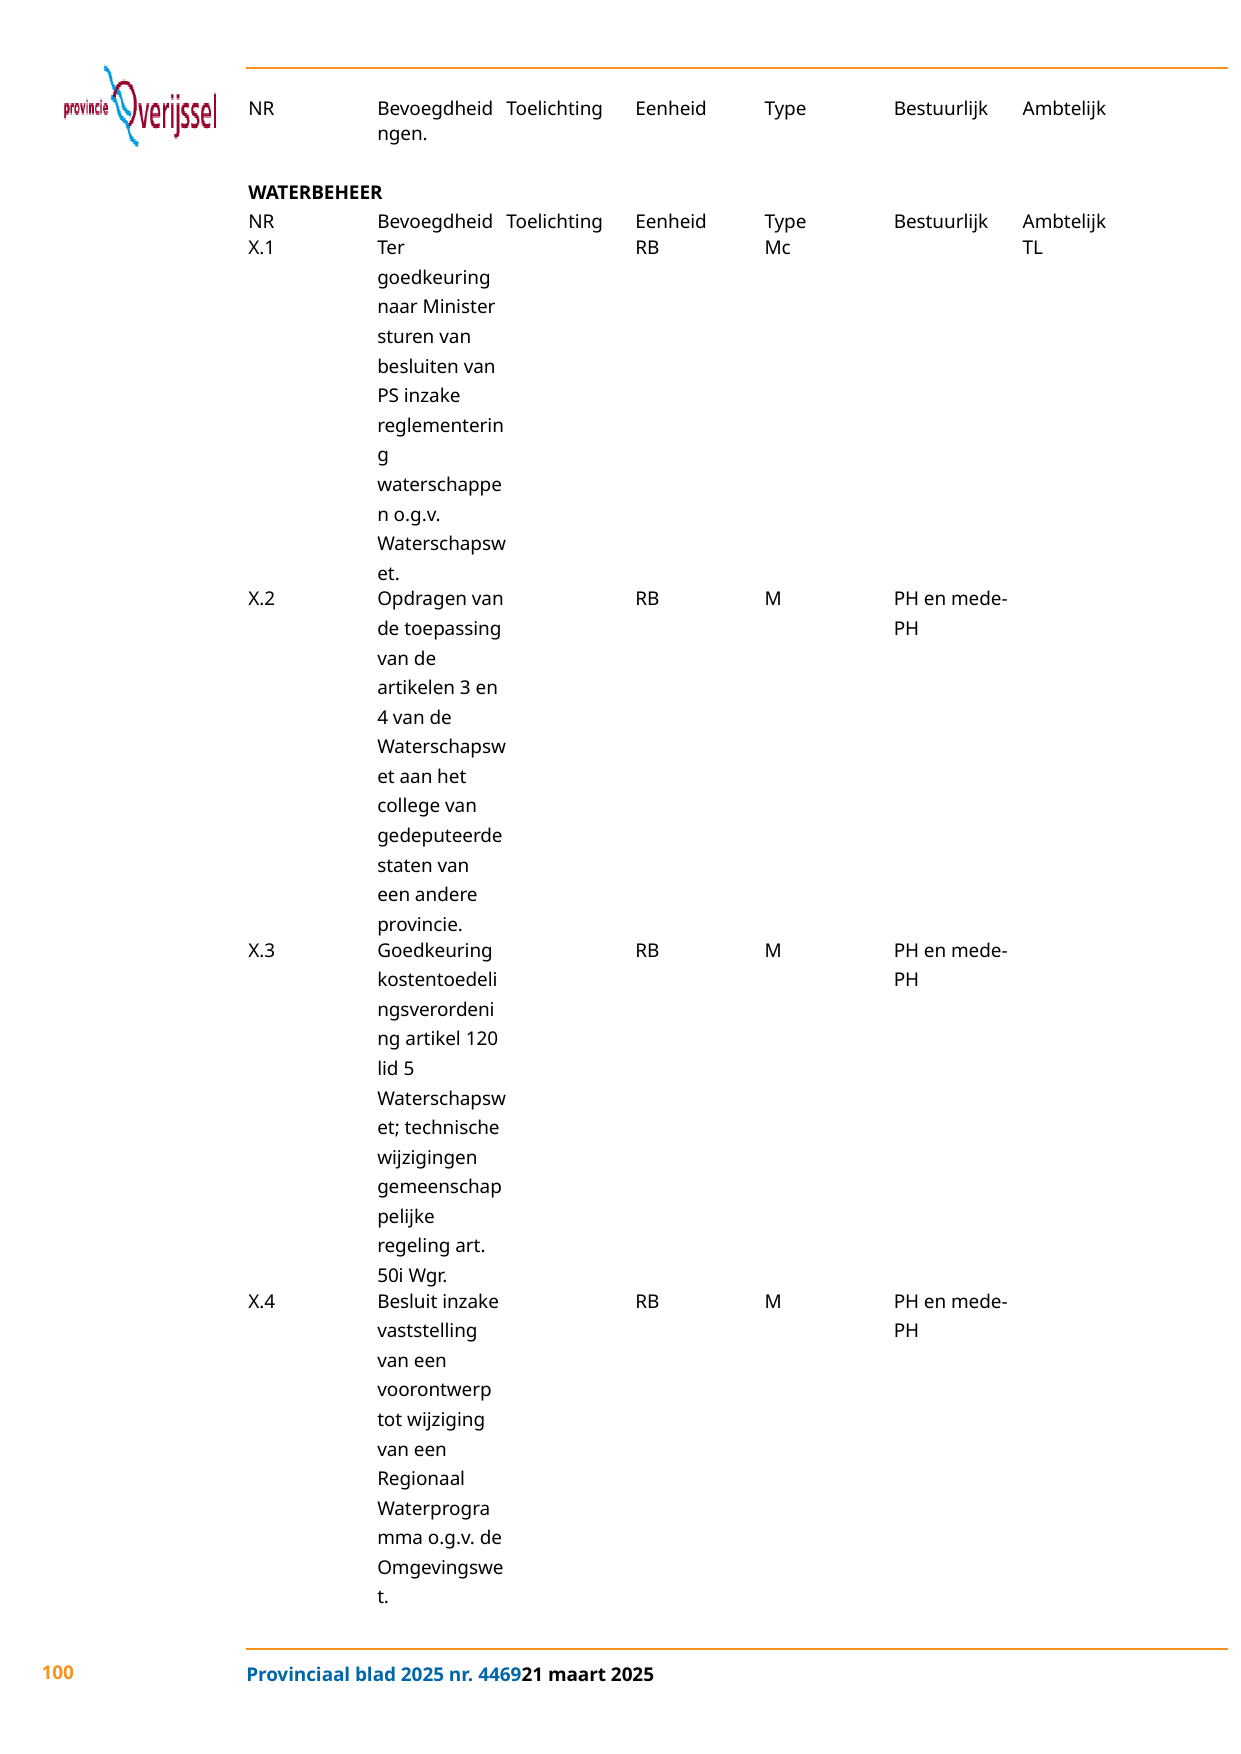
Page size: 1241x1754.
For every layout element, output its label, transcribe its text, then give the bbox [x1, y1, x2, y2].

table_cell [1023, 937, 1152, 1288]
table_cell [506, 121, 635, 146]
table_cell [1023, 121, 1152, 146]
table_cell X.1 [248, 235, 377, 586]
table_cell [894, 121, 1022, 146]
table_header Ambtelijk [1023, 209, 1152, 234]
table_cell [248, 121, 377, 146]
table_header Eenheid [635, 209, 764, 234]
table_header Type [764, 209, 893, 234]
table_cell PH en mede-PH [894, 586, 1022, 937]
text WATERBEHEER [248, 179, 1152, 205]
table_cell Opdragen van de toepassing van de artikelen 3 en 4 van de Waterschapswet aan het college van gedeputeerde staten van een andere provincie. [377, 586, 506, 937]
table_cell [506, 937, 635, 1288]
table_cell RB [635, 235, 764, 586]
table_cell PH en mede-PH [894, 1288, 1022, 1609]
table_cell [506, 1288, 635, 1609]
table_cell [1023, 1288, 1152, 1609]
table_cell ngen. [377, 121, 506, 146]
table_cell RB [635, 1288, 764, 1609]
table_cell [506, 235, 635, 586]
table_header Bestuurlijk [894, 209, 1022, 234]
table_cell TL [1023, 235, 1152, 586]
table_cell PH en mede-PH [894, 937, 1022, 1288]
table_header Eenheid [635, 95, 764, 121]
table_header Ambtelijk [1023, 95, 1152, 121]
table_cell Goedkeuring kostentoedelingsverordening artikel 120 lid 5 Waterschapswet; technische wijzigingen gemeenschappelijke regeling art. 50i Wgr. [377, 937, 506, 1288]
table_cell M [764, 586, 893, 937]
table_cell [635, 121, 764, 146]
table_cell [1023, 586, 1152, 937]
table_header Bevoegdheid [377, 95, 506, 121]
table_cell Mc [764, 235, 893, 586]
table_header NR [248, 95, 377, 121]
table_cell M [764, 1288, 893, 1609]
table_cell [894, 235, 1022, 586]
table_header Toelichting [506, 95, 635, 121]
table_header NR [248, 209, 377, 234]
table_header Bestuurlijk [894, 95, 1022, 121]
table_header Bevoegdheid [377, 209, 506, 234]
table_cell Besluit inzake vaststelling van een voorontwerp tot wijziging van een Regionaal Waterprogramma o.g.v. de Omgevingswet. [377, 1288, 506, 1609]
table_cell X.4 [248, 1288, 377, 1609]
table_cell X.3 [248, 937, 377, 1288]
table_cell [506, 586, 635, 937]
table_header Type [764, 95, 893, 121]
table_cell M [764, 937, 893, 1288]
picture [41, 47, 231, 172]
table_header Toelichting [506, 209, 635, 234]
table_cell Ter goedkeuring naar Minister sturen van besluiten van PS inzake reglementering waterschappen o.g.v. Waterschapswet. [377, 235, 506, 586]
table_cell RB [635, 937, 764, 1288]
table_cell X.2 [248, 586, 377, 937]
table_cell RB [635, 586, 764, 937]
table_cell [764, 121, 893, 146]
